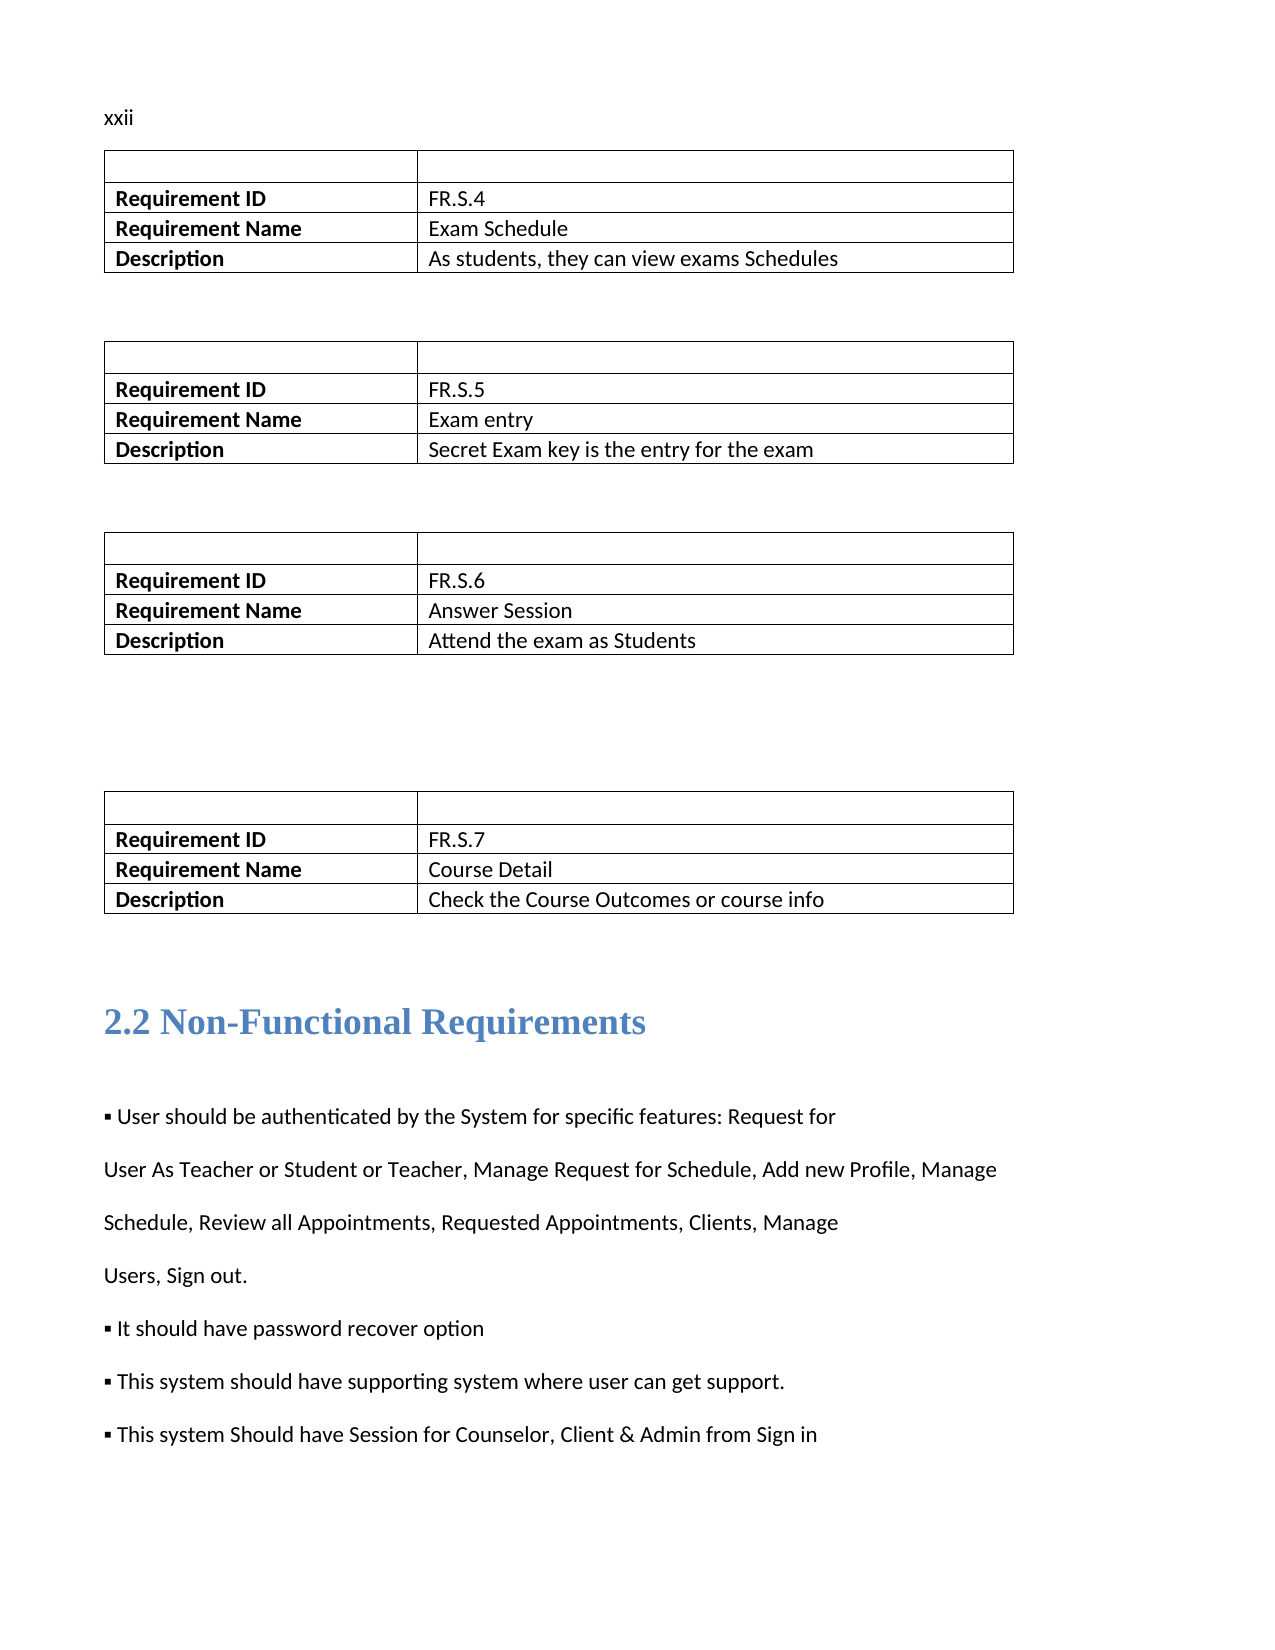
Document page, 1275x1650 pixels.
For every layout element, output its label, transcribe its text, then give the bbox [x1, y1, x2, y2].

text Users, Sign out. [103, 1261, 1125, 1289]
table_header [105, 151, 417, 182]
table_cell Description [105, 243, 417, 272]
table_cell FR.S.5 [418, 374, 1013, 403]
table_cell FR.S.6 [418, 565, 1013, 594]
table_cell Attend the exam as Students [418, 625, 1013, 654]
table_cell Course Detail [418, 854, 1013, 883]
table_header [418, 342, 1013, 373]
table_cell Requirement ID [105, 565, 417, 594]
table_cell Requirement Name [105, 213, 417, 242]
table_cell Description [105, 434, 417, 463]
table_cell FR.S.7 [418, 825, 1013, 853]
text Schedule, Review all Appointments, Requested Appointments, Clients, Manage [103, 1208, 1125, 1236]
text ▪ User should be authenticated by the System for specific features: Request for [103, 1102, 1125, 1130]
table_cell Requirement ID [105, 374, 417, 403]
table_header [105, 533, 417, 564]
table_cell As students, they can view exams Schedules [418, 243, 1013, 272]
table_cell Requirement ID [105, 183, 417, 212]
text ▪ This system should have supporting system where user can get support. [103, 1367, 1125, 1395]
text ▪ It should have password recover option [103, 1314, 1125, 1342]
table_cell Answer Session [418, 595, 1013, 624]
text ▪ This system Should have Session for Counselor, Client & Admin from Sign in [103, 1420, 1125, 1448]
table_cell FR.S.4 [418, 183, 1013, 212]
table_cell Secret Exam key is the entry for the exam [418, 434, 1013, 463]
table_cell Check the Course Outcomes or course info [418, 884, 1013, 913]
table_cell Description [105, 884, 417, 913]
table_cell Requirement ID [105, 825, 417, 853]
table_header [418, 792, 1013, 823]
table_header [105, 792, 417, 823]
table_cell Exam Schedule [418, 213, 1013, 242]
table_cell Requirement Name [105, 404, 417, 433]
subtitle 2.2 Non-Functional Requirements [103, 999, 1125, 1043]
table_header [418, 151, 1013, 182]
table_cell Description [105, 625, 417, 654]
table_cell Exam entry [418, 404, 1013, 433]
table_cell Requirement Name [105, 854, 417, 883]
table_header [105, 342, 417, 373]
table_header [418, 533, 1013, 564]
table_cell Requirement Name [105, 595, 417, 624]
text User As Teacher or Student or Teacher, Manage Request for Schedule, Add new Profile, Manage [103, 1155, 1125, 1183]
